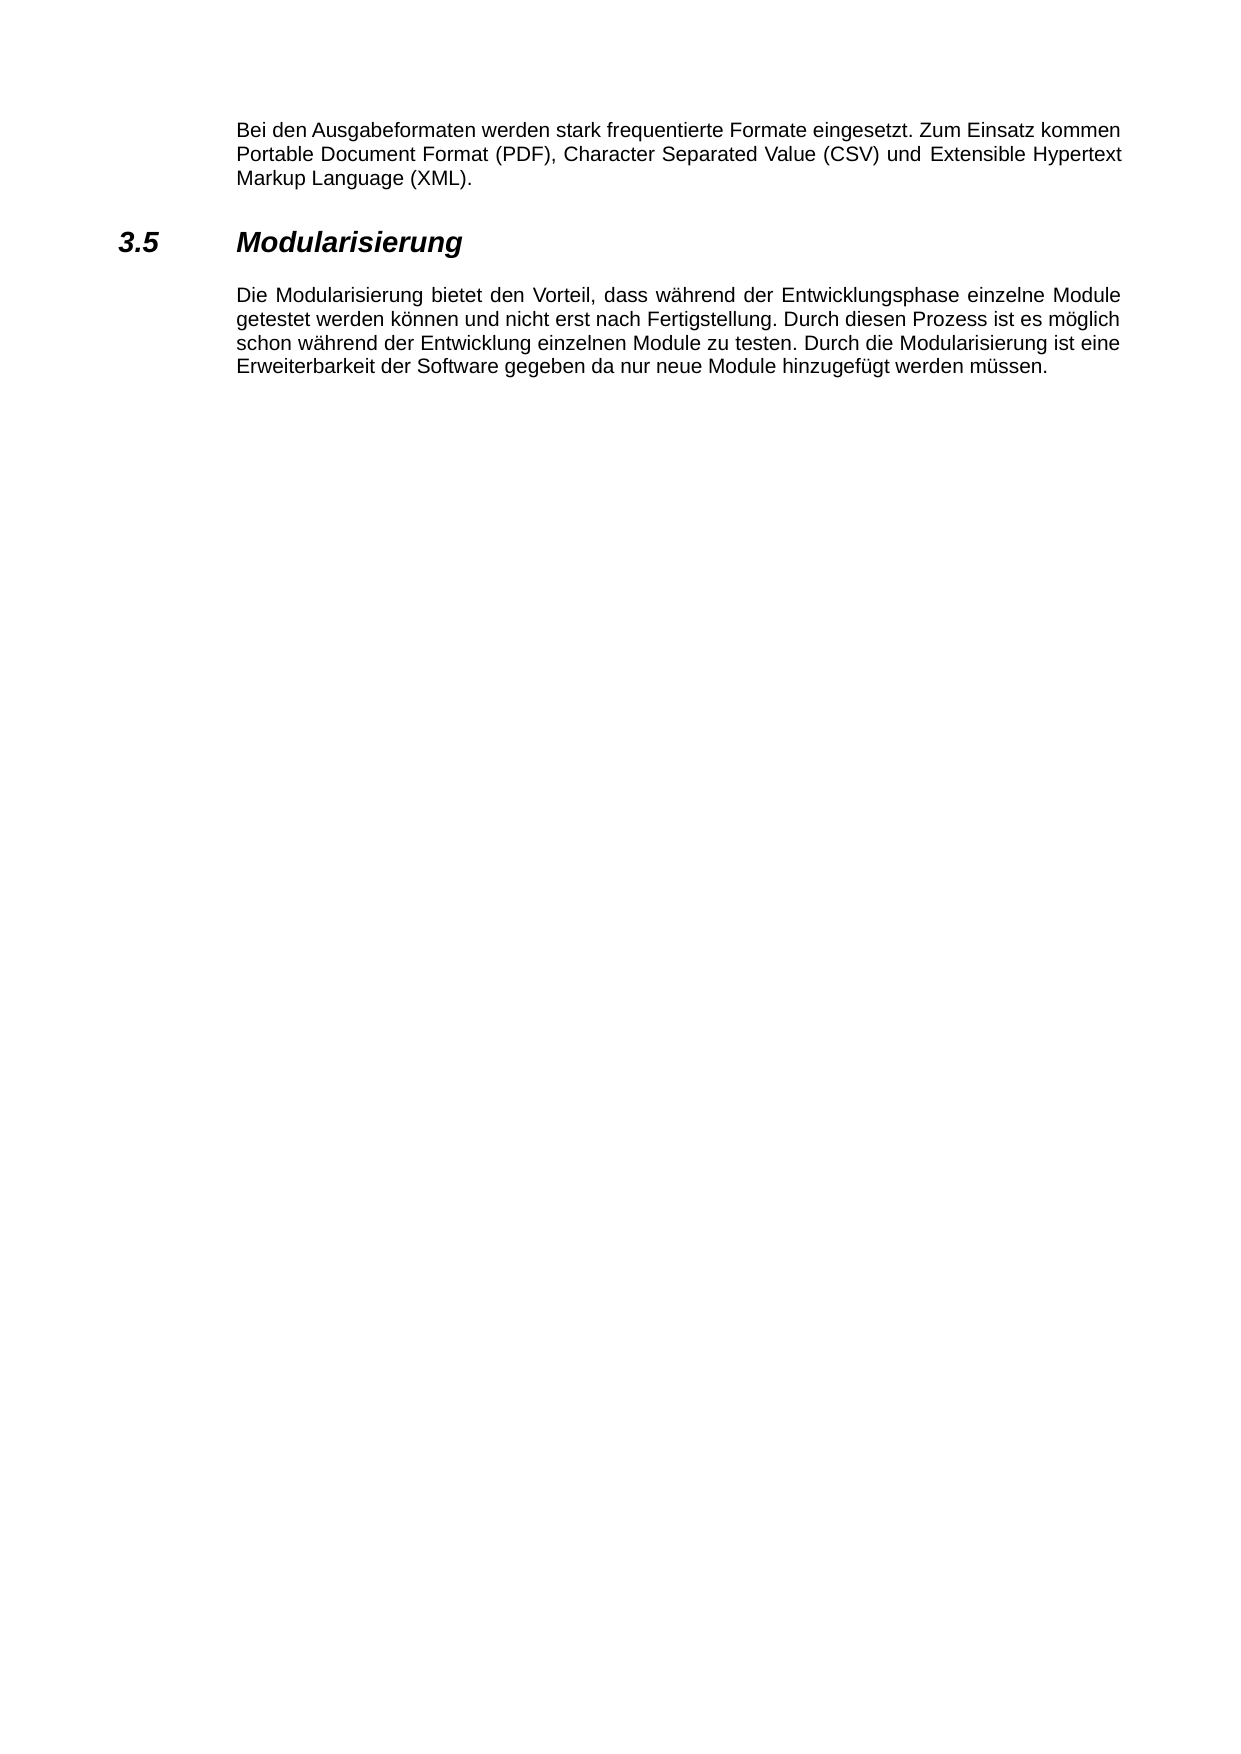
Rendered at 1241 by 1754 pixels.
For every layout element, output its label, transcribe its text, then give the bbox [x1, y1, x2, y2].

subtitle Modularisierung [118, 225, 1122, 259]
text Bei den Ausgabeformaten werden stark frequentierte Formate eingesetzt. Zum Einsatz kommen Portable Document Format (PDF), Character Separated Value (CSV) und Extensible Hypertext Markup Language (XML). [236, 118, 1122, 190]
text Die Modularisierung bietet den Vorteil, dass während der Entwicklungsphase einzelne Module getestet werden können und nicht erst nach Fertigstellung. Durch diesen Prozess ist es möglich schon während der Entwicklung einzelnen Module zu testen. Durch die Modularisierung ist eine Erweiterbarkeit der Software gegeben da nur neue Module hinzugefügt werden müssen. [236, 282, 1122, 378]
